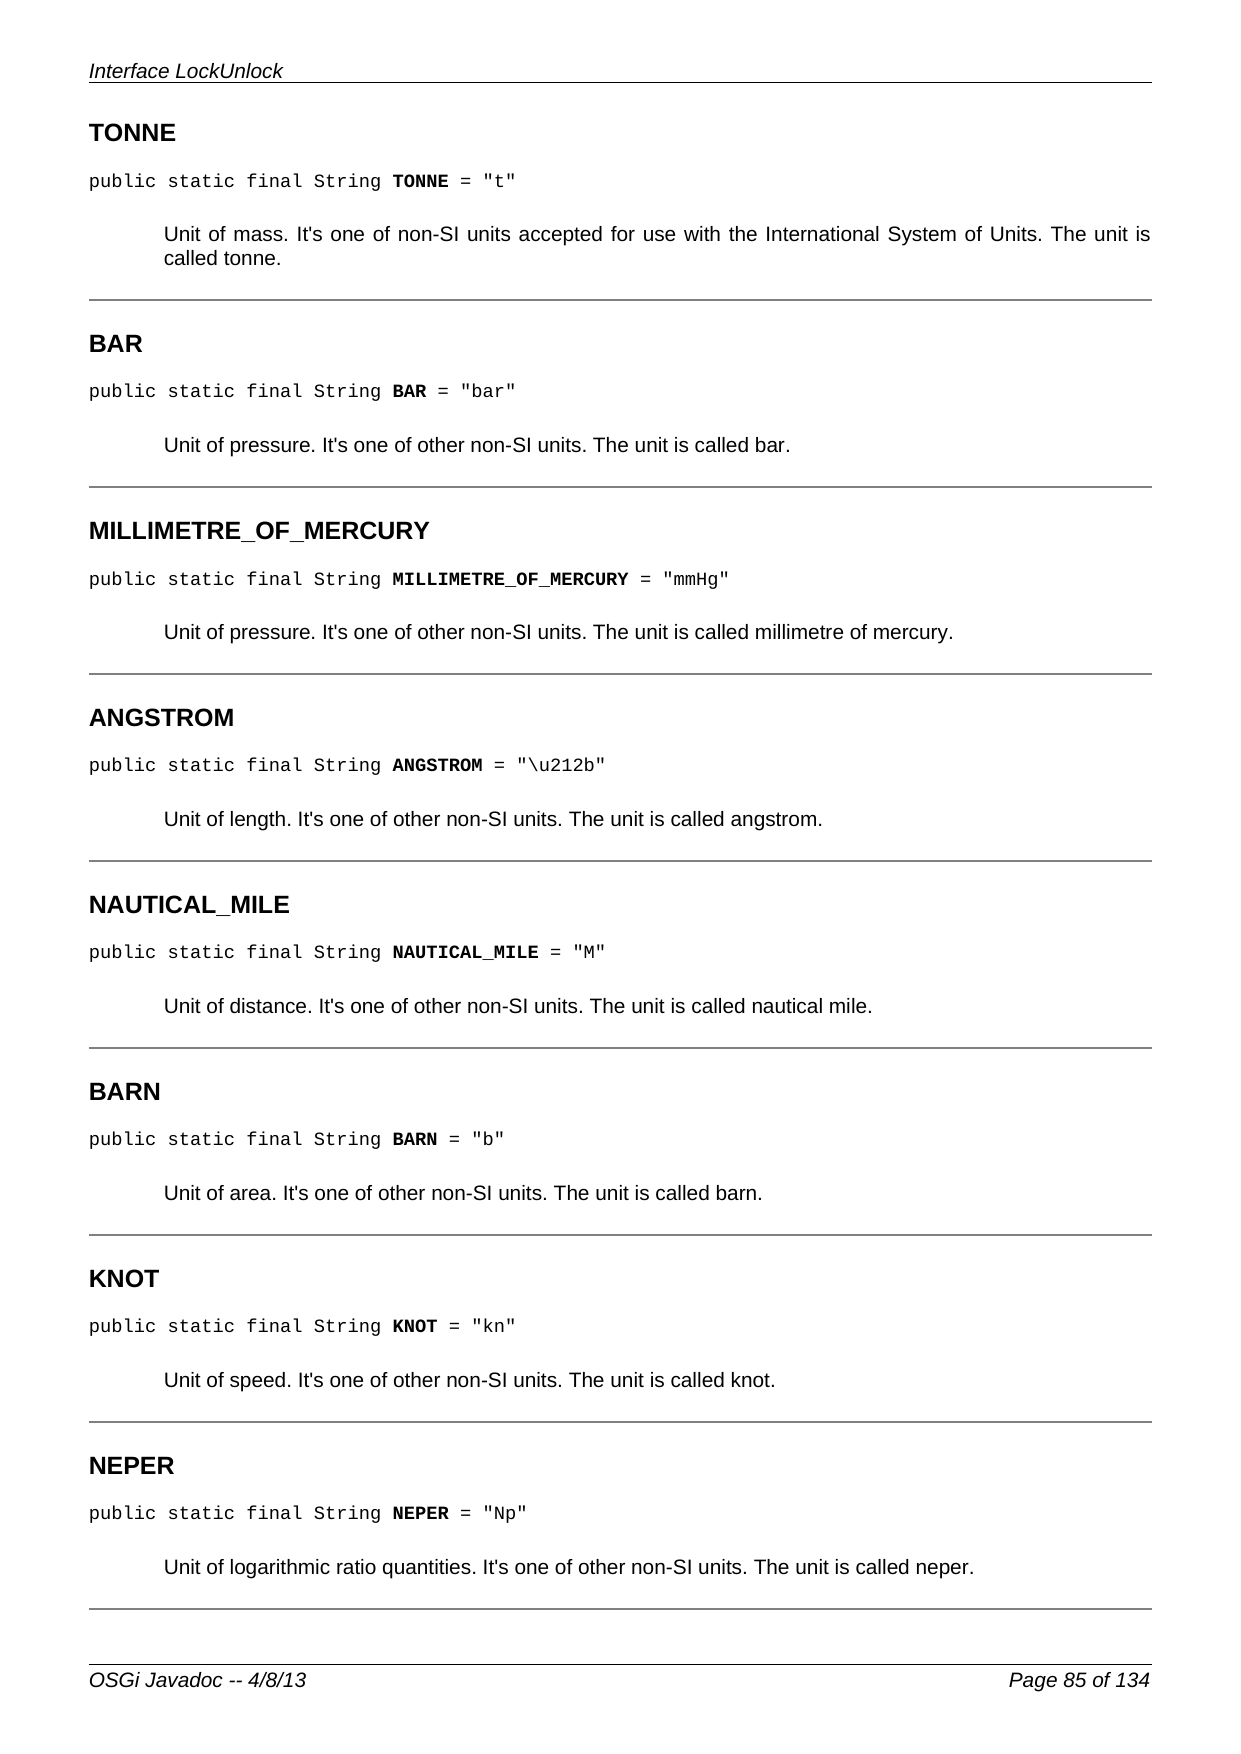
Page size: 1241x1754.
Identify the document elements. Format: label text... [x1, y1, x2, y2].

text Unit of length. It's one of other non-SI units. The unit is called angstrom. [163, 807, 1152, 831]
subtitle BAR [88, 329, 1152, 358]
text public static final String KNOT = "kn" [88, 1317, 1152, 1338]
subtitle NAUTICAL_MILE [88, 890, 1152, 919]
text public static final String MILLIMETRE_OF_MERCURY = "mmHg" [88, 569, 1152, 591]
text public static final String NEPER = "Np" [88, 1504, 1152, 1525]
text Unit of speed. It's one of other non-SI units. The unit is called knot. [163, 1368, 1152, 1392]
text Unit of logarithmic ratio quantities. It's one of other non-SI units. The unit is called neper. [163, 1554, 1152, 1578]
text Unit of pressure. It's one of other non-SI units. The unit is called bar. [163, 433, 1152, 457]
text Unit of pressure. It's one of other non-SI units. The unit is called millimetre of mercury. [163, 620, 1152, 644]
text public static final String ANGSTROM = "\u212b" [88, 756, 1152, 777]
text public static final String BAR = "bar" [88, 382, 1152, 403]
subtitle ANGSTROM [88, 703, 1152, 732]
subtitle NEPER [88, 1451, 1152, 1480]
text public static final String NAUTICAL_MILE = "M" [88, 943, 1152, 964]
subtitle BARN [88, 1077, 1152, 1106]
text Unit of mass. It's one of non-SI units accepted for use with the International System of Units. The unit is called tonne. [163, 222, 1152, 270]
subtitle TONNE [88, 118, 1152, 147]
text public static final String BARN = "b" [88, 1130, 1152, 1151]
text Unit of area. It's one of other non-SI units. The unit is called barn. [163, 1181, 1152, 1204]
text public static final String TONNE = "t" [88, 171, 1152, 193]
subtitle MILLIMETRE_OF_MERCURY [88, 516, 1152, 545]
subtitle KNOT [88, 1264, 1152, 1293]
text Unit of distance. It's one of other non-SI units. The unit is called nautical mile. [163, 994, 1152, 1018]
